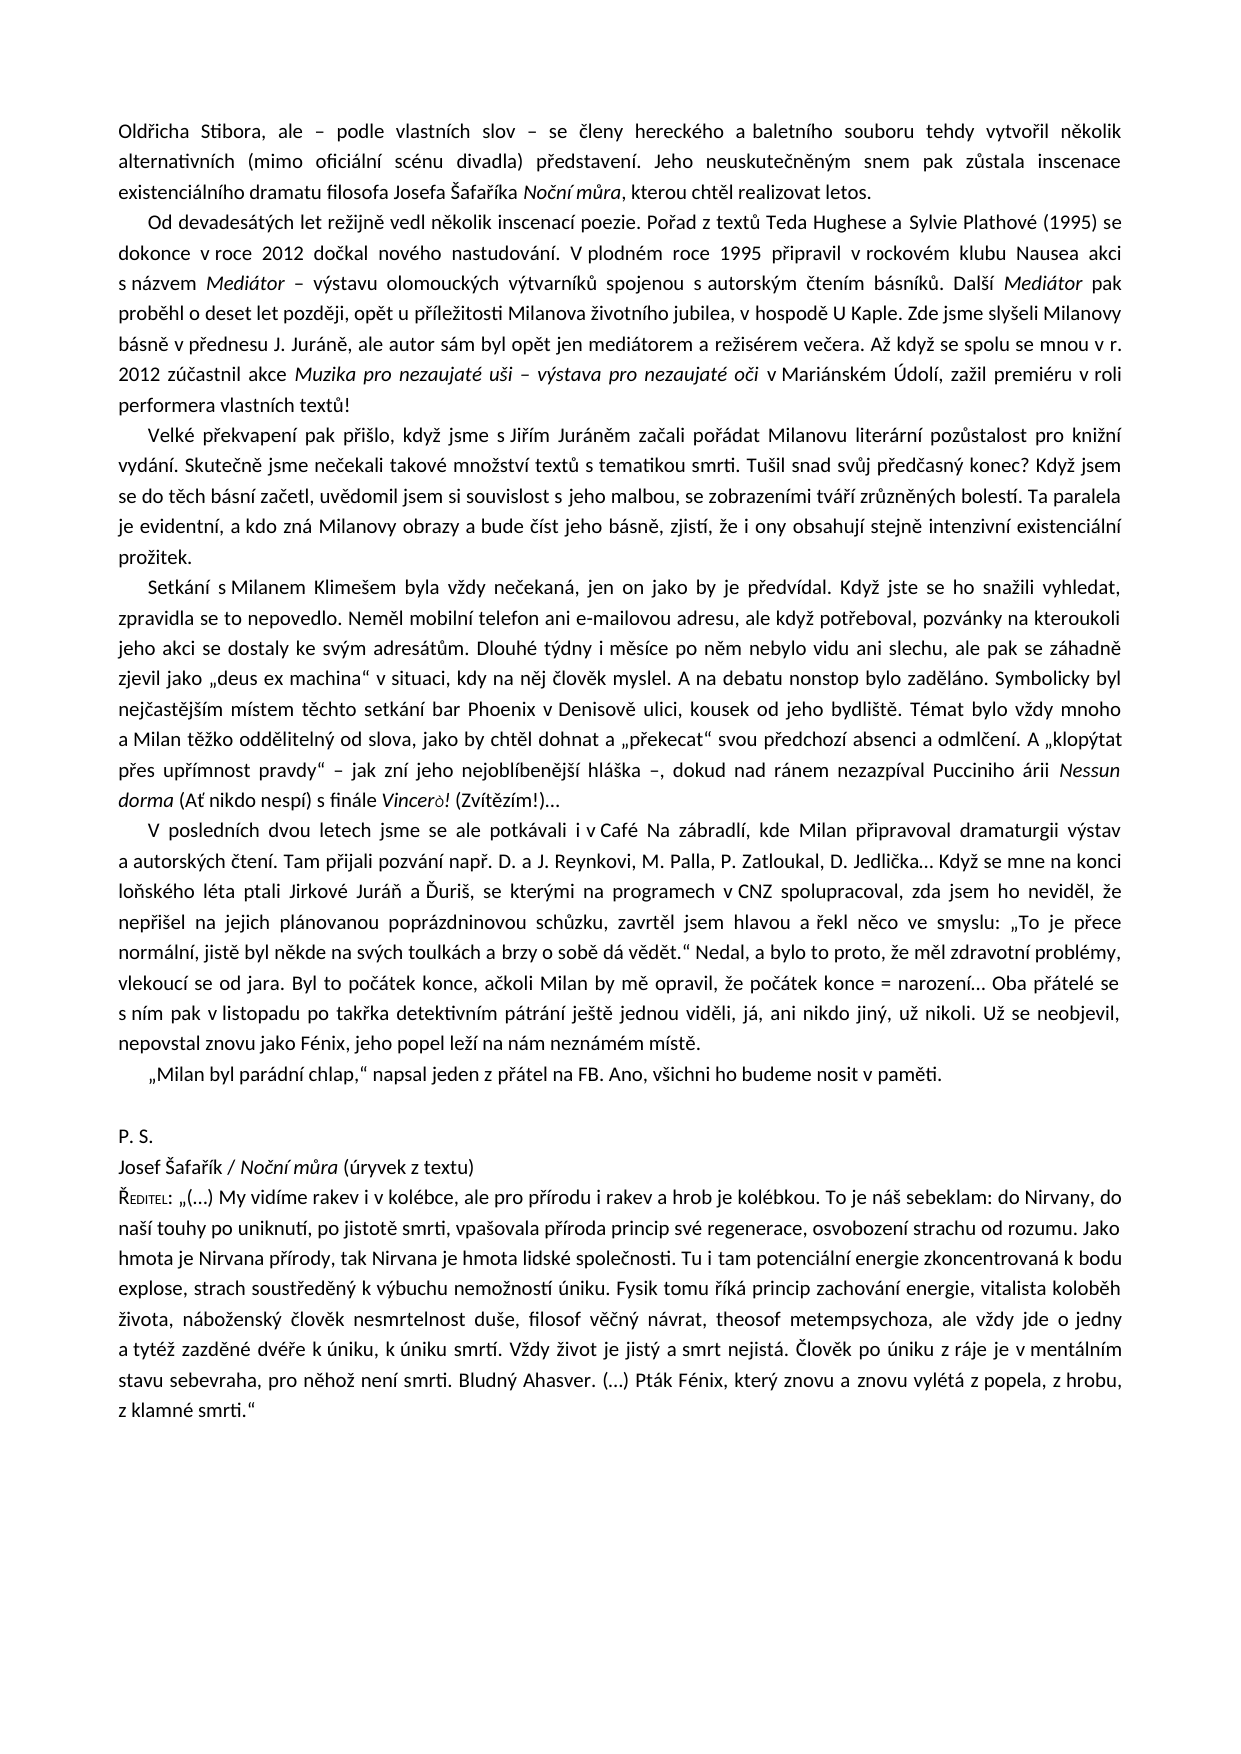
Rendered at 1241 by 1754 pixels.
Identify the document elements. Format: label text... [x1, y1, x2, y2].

text V posledních dvou letech jsme se ale potkávali i v Café Na zábradlí, kde Milan připravoval dramaturgii výstav a autorských čtení. Tam přijali pozvání např. D. a J. Reynkovi, M. Palla, P. Zatloukal, D. Jedlička… Když se mne na konci loňského léta ptali Jirkové Juráň a Ďuriš, se kterými na programech v CNZ spolupracoval, zda jsem ho neviděl, že nepřišel na jejich plánovanou poprázdninovou schůzku, zavrtěl jsem hlavou a řekl něco ve smyslu: „To je přece normální, jistě byl někde na svých toulkách a brzy o sobě dá vědět.“ Nedal, a bylo to proto, že měl zdravotní problémy, vlekoucí se od jara. Byl to počátek konce, ačkoli Milan by mě opravil, že počátek konce = narození… Oba přátelé se s ním pak v listopadu po takřka detektivním pátrání ještě jednou viděli, já, ani nikdo jiný, už nikoli. Už se neobjevil, nepovstal znovu jako Fénix, jeho popel leží na nám neznámém místě. [118, 818, 1122, 1056]
text Od devadesátých let režijně vedl několik inscenací poezie. Pořad z textů Teda Hughese a Sylvie Plathové (1995) se dokonce v roce 2012 dočkal nového nastudování. V plodném roce 1995 připravil v rockovém klubu Nausea akci s názvem Mediátor – výstavu olomouckých výtvarníků spojenou s autorským čtením básníků. Další Mediátor pak proběhl o deset let později, opět u příležitosti Milanova životního jubilea, v hospodě U Kaple. Zde jsme slyšeli Milanovy básně v přednesu J. Juráně, ale autor sám byl opět jen mediátorem a režisérem večera. Až když se spolu se mnou v r. 2012 zúčastnil akce Muzika pro nezaujaté uši – výstava pro nezaujaté oči v Mariánském Údolí, zažil premiéru v roli performera vlastních textů! [118, 209, 1122, 417]
text Velké překvapení pak přišlo, když jsme s Jiřím Juráněm začali pořádat Milanovu literární pozůstalost pro knižní vydání. Skutečně jsme nečekali takové množství textů s tematikou smrti. Tušil snad svůj předčasný konec? Když jsem se do těch básní začetl, uvědomil jsem si souvislost s jeho malbou, se zobrazeními tváří zrůzněných bolestí. Ta paralela je evidentní, a kdo zná Milanovy obrazy a bude číst jeho básně, zjistí, že i ony obsahují stejně intenzivní existenciální prožitek. [118, 422, 1122, 569]
text Josef Šafařík / Noční můra (úryvek z textu) [118, 1154, 1122, 1179]
text Setkání s Milanem Klimešem byla vždy nečekaná, jen on jako by je předvídal. Když jste se ho snažili vyhledat, zpravidla se to nepovedlo. Neměl mobilní telefon ani e-mailovou adresu, ale když potřeboval, pozvánky na kteroukoli jeho akci se dostaly ke svým adresátům. Dlouhé týdny i měsíce po něm nebylo vidu ani slechu, ale pak se záhadně zjevil jako „deus ex machina“ v situaci, kdy na něj člověk myslel. A na debatu nonstop bylo zaděláno. Symbolicky byl nejčastějším místem těchto setkání bar Phoenix v Denisově ulici, kousek od jeho bydliště. Témat bylo vždy mnoho a Milan těžko oddělitelný od slova, jako by chtěl dohnat a „překecat“ svou předchozí absenci a odmlčení. A „klopýtat přes upřímnost pravdy“ – jak zní jeho nejoblíbenější hláška –, dokud nad ránem nezazpíval Pucciniho árii Nessun dorma (Ať nikdo nespí) s finále Vincerò! (Zvítězím!)… [118, 574, 1122, 813]
text „Milan byl parádní chlap,“ napsal jeden z přátel na FB. Ano, všichni ho budeme nosit v paměti. [118, 1061, 1122, 1086]
text Ředitel: „(…) My vidíme rakev i v kolébce, ale pro přírodu i rakev a hrob je kolébkou. To je náš se­beklam: do Nirvany, do naší touhy po uniknutí, po jistotě smrti, vpašovala příroda princip své regenerace, osvobození strachu od rozumu. Jako hmota je Nirvana přírody, tak Nirvana je hmota lidské společnosti. Tu i tam potenciální energie zkoncentrovaná k bodu explose, strach soustředěný k výbuchu nemožností úniku. Fysik tomu říká princip zachování energie, vitalista koloběh života, náboženský člověk nesmrtelnost duše, filosof věčný návrat, theosof metempsychoza, ale vždy jde o jedny a tytéž zazděné dvéře k úniku, k úniku smrtí. Vždy život je jistý a smrt nejistá. Člověk po úniku z ráje je v mentálním stavu sebevraha, pro něhož není smrti. Bludný Ahasver. (…) Pták Fénix, který znovu a znovu vylétá z popela, z hrobu, z klamné smrti.“ [118, 1184, 1122, 1423]
text Oldřicha Stibora, ale – podle vlastních slov – se členy hereckého a baletního souboru tehdy vytvořil několik alternativních (mimo oficiální scénu divadla) představení. Jeho neuskutečněným snem pak zůstala inscenace existenciálního dramatu filosofa Josefa Šafaříka Noční můra, kterou chtěl realizovat letos. [118, 118, 1122, 204]
text P. S. [118, 1123, 1122, 1149]
